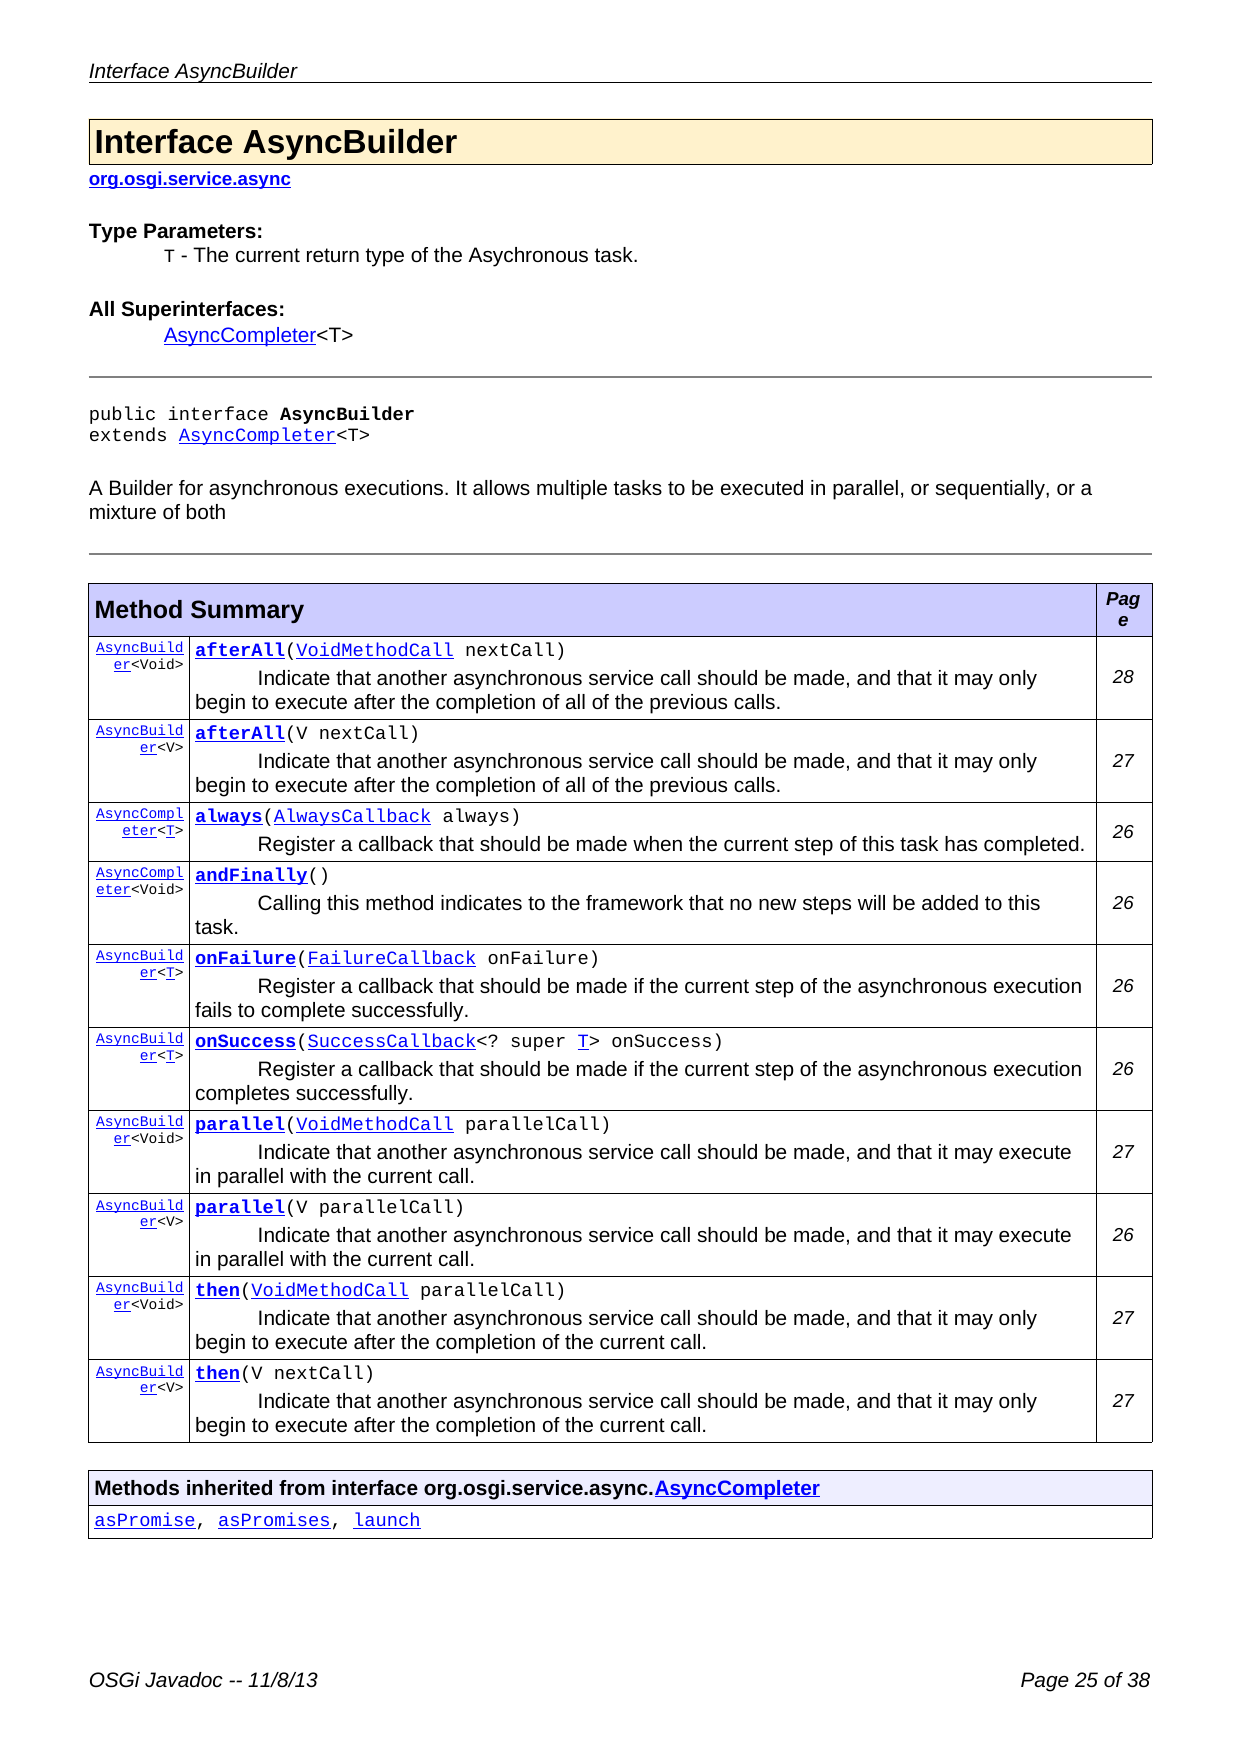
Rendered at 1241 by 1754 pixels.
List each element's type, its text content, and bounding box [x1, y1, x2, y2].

table_cell 24 [1097, 1194, 1152, 1276]
table_cell onSuccess(SuccessCallback<? super T> onSuccess) Register a callback that should be made if the current step of the asynchronous execution completes successfully. [190, 1028, 1096, 1110]
text T - The current return type of the Asychronous task. [163, 242, 1152, 268]
table_header Methods inherited from interface org.osgi.service.async.AsyncCompleter [89, 1471, 1152, 1505]
table_cell AsyncCompleter<Void> [89, 862, 189, 944]
text A Builder for asynchronous executions. It allows multiple tasks to be executed in parallel, or sequentially, or a mixture of both [88, 476, 1152, 524]
table_cell 24 [1097, 803, 1152, 861]
table_cell AsyncBuilder<Void> [89, 1111, 189, 1193]
table_cell parallel(VoidMethodCall parallelCall) Indicate that another asynchronous service call should be made, and that it may execute in parallel with the current call. [190, 1111, 1096, 1193]
table_cell onFailure(FailureCallback onFailure) Register a callback that should be made if the current step of the asynchronous execution fails to complete successfully. [190, 945, 1096, 1027]
table_cell always(AlwaysCallback always) Register a callback that should be made when the current step of this task has completed. [190, 803, 1096, 861]
table_cell afterAll(V nextCall) Indicate that another asynchronous service call should be made, and that it may only begin to execute after the completion of all of the previous calls. [190, 720, 1096, 802]
subtitle All Superinterfaces: [88, 297, 1152, 321]
table_cell parallel(V parallelCall) Indicate that another asynchronous service call should be made, and that it may execute in parallel with the current call. [190, 1194, 1096, 1276]
table_cell andFinally() Calling this method indicates to the framework that no new steps will be added to this task. [190, 862, 1096, 944]
text public interface AsyncBuilder [88, 404, 1152, 426]
table_cell AsyncBuilder<Void> [89, 637, 189, 719]
table_cell 25 [1097, 1111, 1152, 1193]
table_cell AsyncBuilder<V> [89, 720, 189, 802]
table_cell 24 [1097, 1028, 1152, 1110]
table_header Page [1097, 584, 1152, 636]
table_cell AsyncBuilder<V> [89, 1194, 189, 1276]
table_cell AsyncBuilder<Void> [89, 1277, 189, 1359]
table_header Method Summary [89, 584, 1096, 636]
table_cell then(VoidMethodCall parallelCall) Indicate that another asynchronous service call should be made, and that it may only begin to execute after the completion of the current call. [190, 1277, 1096, 1359]
text AsyncCompleter<T> [163, 323, 1152, 347]
table_cell AsyncCompleter<T> [89, 803, 189, 861]
table_cell 24 [1097, 945, 1152, 1027]
table_cell afterAll(VoidMethodCall nextCall) Indicate that another asynchronous service call should be made, and that it may only begin to execute after the completion of all of the previous calls. [190, 637, 1096, 719]
table_cell 25 [1097, 720, 1152, 802]
table_cell 25 [1097, 1277, 1152, 1359]
table_cell asPromise, asPromises, launch [89, 1506, 1152, 1538]
subtitle Interface AsyncBuilder [90, 120, 1152, 164]
table_cell AsyncBuilder<T> [89, 1028, 189, 1110]
table_cell AsyncBuilder<T> [89, 945, 189, 1027]
text extends AsyncCompleter<T> [88, 426, 1152, 447]
table_cell 26 [1097, 637, 1152, 719]
table_cell 25 [1097, 1360, 1152, 1442]
text Type Parameters: [88, 218, 1152, 242]
text org.osgi.service.async [88, 168, 1152, 189]
table_cell then(V nextCall) Indicate that another asynchronous service call should be made, and that it may only begin to execute after the completion of the current call. [190, 1360, 1096, 1442]
table_cell AsyncBuilder<V> [89, 1360, 189, 1442]
table_cell 23 [1097, 862, 1152, 944]
